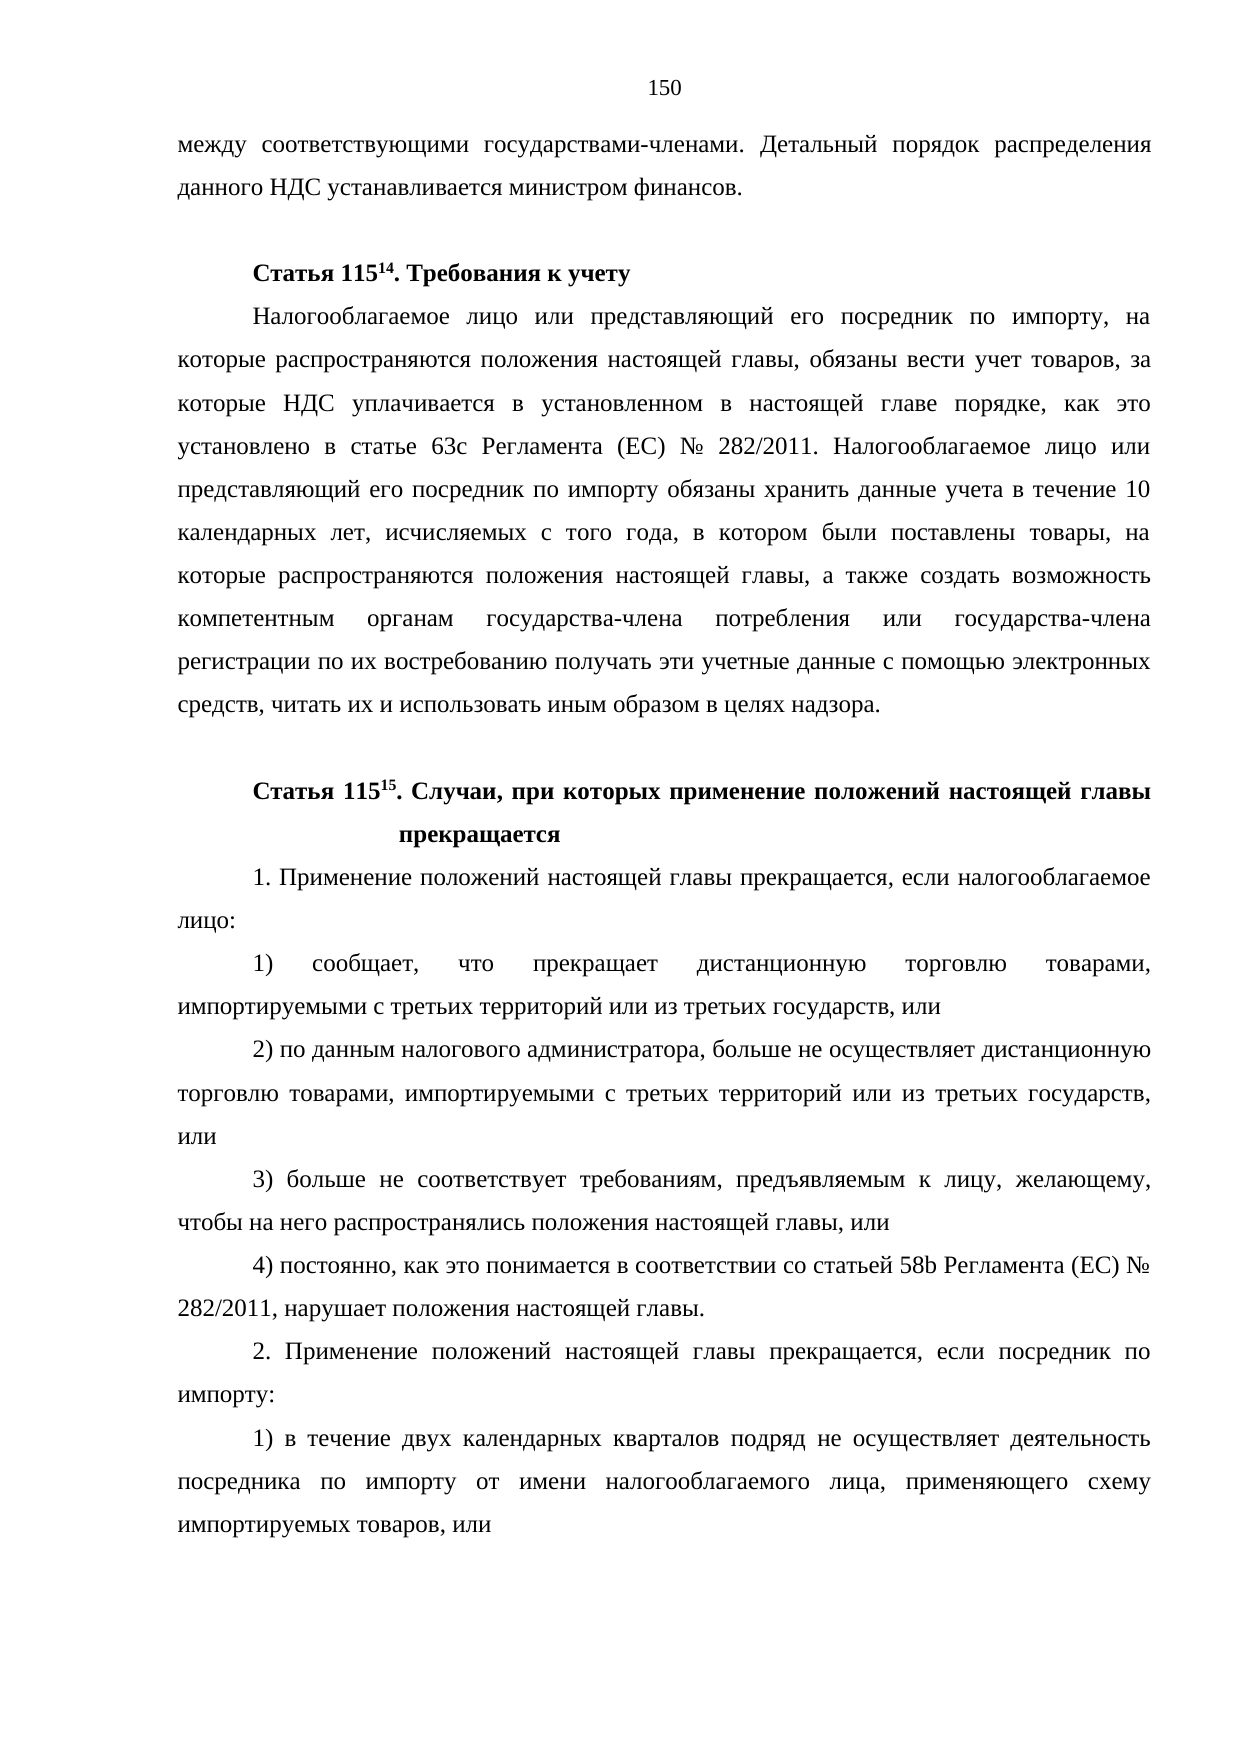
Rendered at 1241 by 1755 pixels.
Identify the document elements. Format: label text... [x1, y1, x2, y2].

text 4) постоянно, как это понимается в соответствии со статьей 58b Регламента (ЕС) № 282/2011, нарушает положения настоящей главы. [177, 1250, 1152, 1322]
text Статья 11515. Случаи, при которых применение положений настоящей главы прекращается [252, 776, 1152, 848]
text 2. Применение положений настоящей главы прекращается, если посредник по импорту: [177, 1336, 1152, 1408]
text 1) сообщает, что прекращает дистанционную торговлю товарами, импортируемыми с третьих территорий или из третьих государств, или [177, 948, 1152, 1020]
text 1. Применение положений настоящей главы прекращается, если налогооблагаемое лицо: [177, 862, 1152, 934]
text Статья 11514. Требования к учету [177, 258, 1152, 287]
text между соответствующими государствами-членами. Детальный порядок распределения данного НДС устанавливается министром финансов. [177, 129, 1152, 201]
text 1) в течение двух календарных кварталов подряд не осуществляет деятельность посредника по импорту от имени налогооблагаемого лица, применяющего схему импортируемых товаров, или [177, 1423, 1152, 1538]
text 2) по данным налогового администратора, больше не осуществляет дистанционную торговлю товарами, импортируемыми с третьих территорий или из третьих государств, или [177, 1034, 1152, 1149]
text Налогооблагаемое лицо или представляющий его посредник по импорту, на которые распространяются положения настоящей главы, обязаны вести учет товаров, за которые НДС уплачивается в установленном в настоящей главе порядке, как это установлено в статье 63с Регламента (ЕС) № 282/2011. Налогооблагаемое лицо или представляющий его посредник по импорту обязаны хранить данные учета в течение 10 календарных лет, исчисляемых с того года, в котором были поставлены товары, на которые распространяются положения настоящей главы, а также создать возможность компетентным органам государства-члена потребления или государства-члена регистрации по их востребованию получать эти учетные данные с помощью электронных средств, читать их и использовать иным образом в целях надзора. [177, 301, 1152, 718]
text 3) больше не соответствует требованиям, предъявляемым к лицу, желающему, чтобы на него распространялись положения настоящей главы, или [177, 1164, 1152, 1236]
